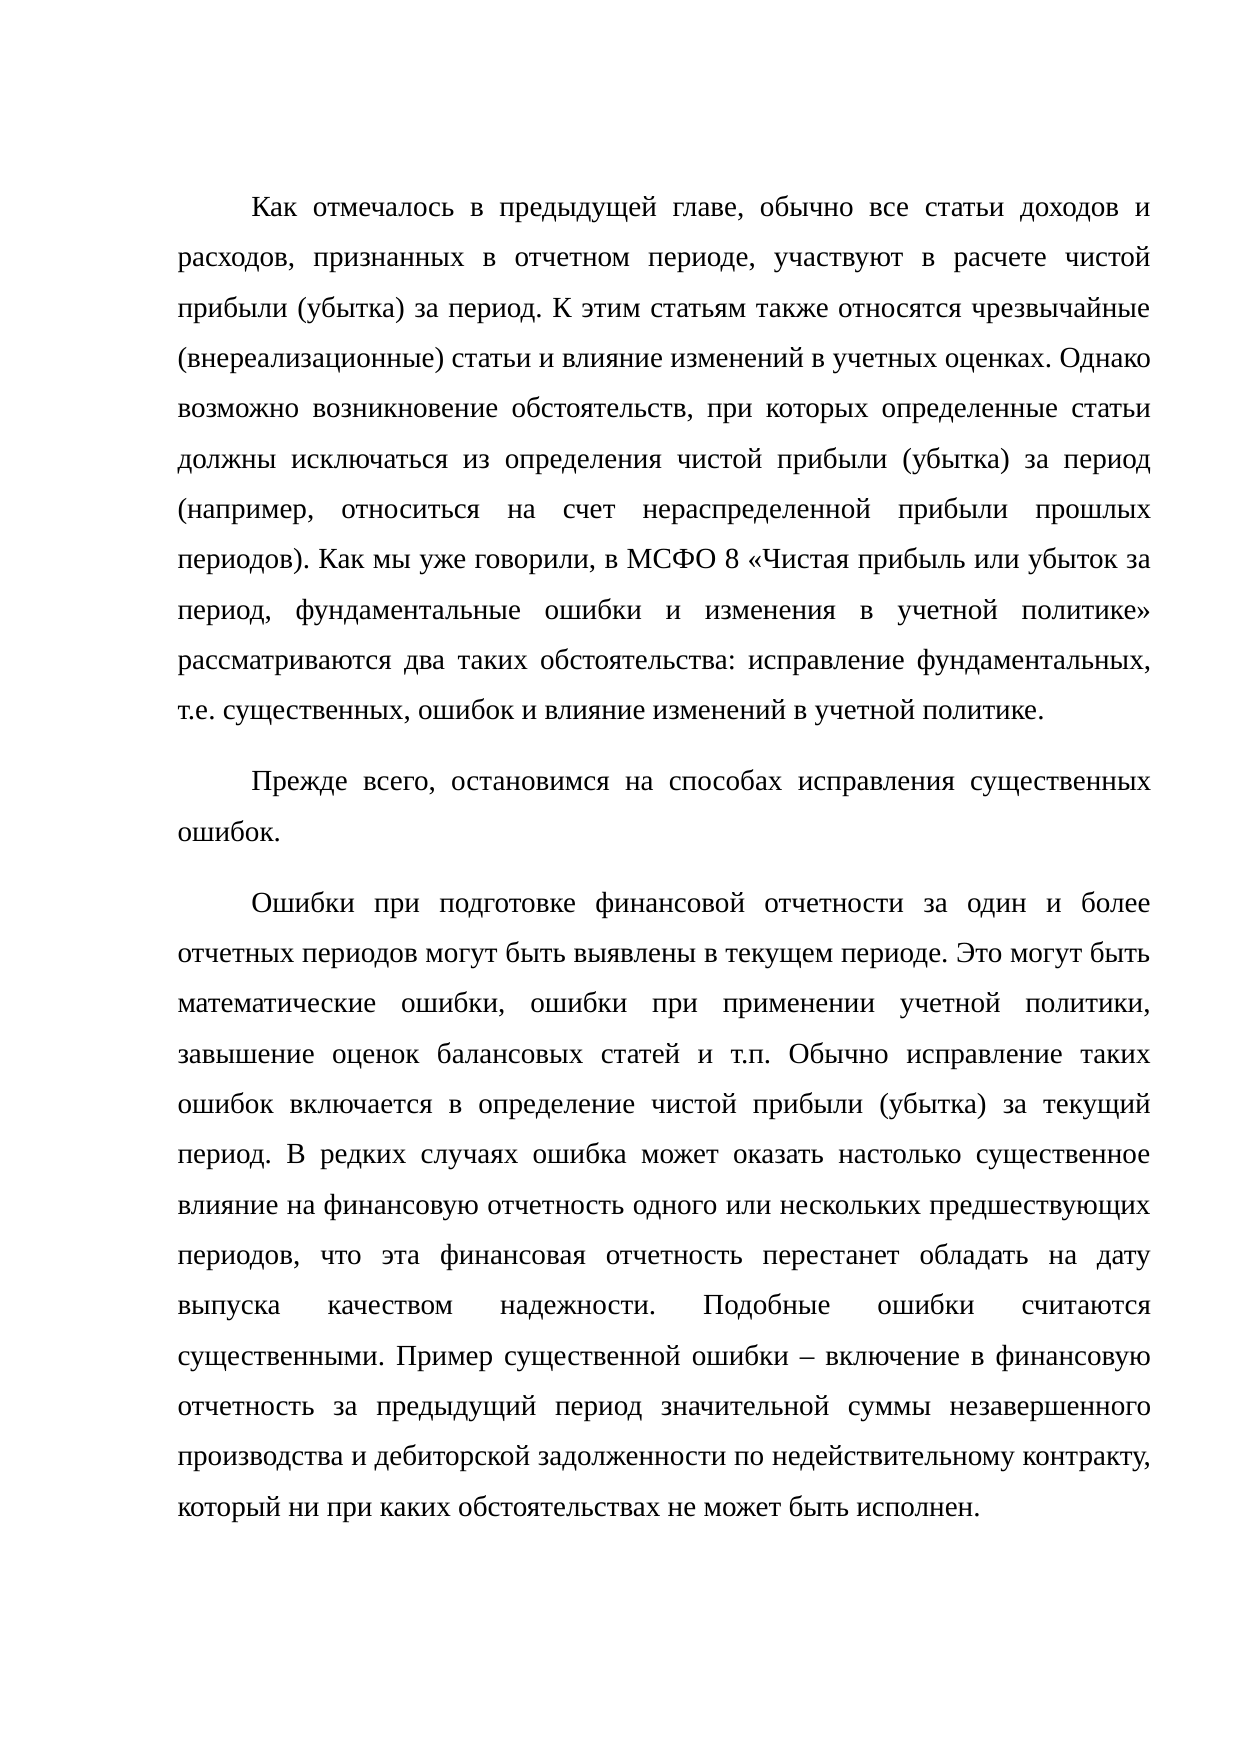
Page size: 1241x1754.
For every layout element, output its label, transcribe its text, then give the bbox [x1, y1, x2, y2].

text Ошибки при подготовке финансовой отчетности за один и более отчетных периодов могут быть выявлены в текущем периоде. Это могут быть математические ошибки, ошибки при применении учетной политики, завышение оценок балансовых статей и т.п. Обычно исправление таких ошибок включается в определение чистой прибыли (убытка) за текущий период. В редких случаях ошибка может оказать настолько существенное влияние на финансовую отчетность одного или нескольких предшествующих периодов, что эта финансовая отчетность перестанет обладать на дату выпуска качеством надежности. Подобные ошибки считаются существенными. Пример существенной ошибки – включение в финансовую отчетность за предыдущий период значительной суммы незавершенного производства и дебиторской задолженности по недействительному контракту, который ни при каких обстоятельствах не может быть исполнен. [177, 885, 1152, 1522]
text Прежде всего, остановимся на способах исправления существенных ошибок. [177, 763, 1152, 847]
text Как отмечалось в предыдущей главе, обычно все статьи доходов и расходов, признанных в отчетном периоде, участвуют в расчете чистой прибыли (убытка) за период. К этим статьям также относятся чрезвычайные (внереализационные) статьи и влияние изменений в учетных оценках. Однако возможно возникновение обстоятельств, при которых определенные статьи должны исключаться из определения чистой прибыли (убытка) за период (например, относиться на счет нераспределенной прибыли прошлых периодов). Как мы уже говорили, в МСФО 8 «Чистая прибыль или убыток за период, фундаментальные ошибки и изменения в учетной политике» рассматриваются два таких обстоятельства: исправление фундаментальных, т.е. существенных, ошибок и влияние изменений в учетной политике. [177, 189, 1152, 726]
